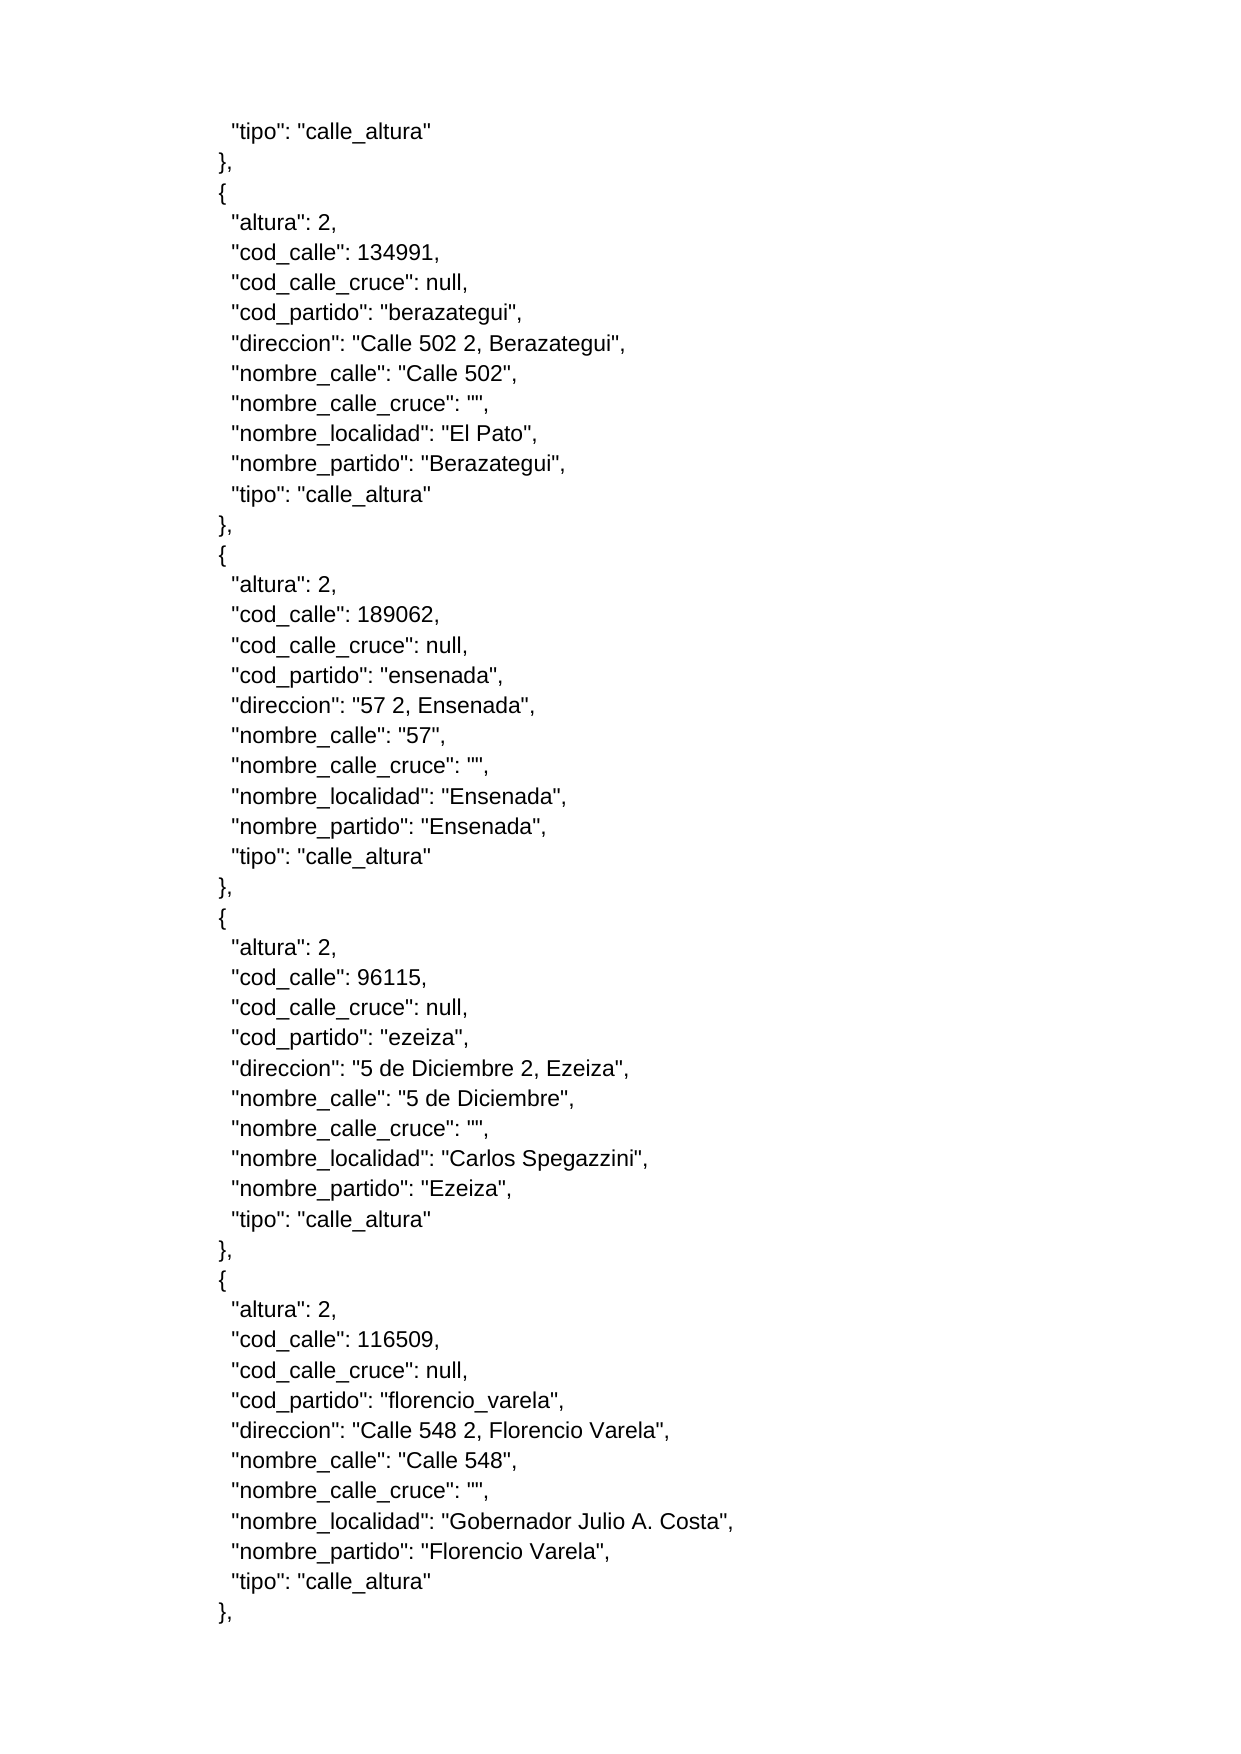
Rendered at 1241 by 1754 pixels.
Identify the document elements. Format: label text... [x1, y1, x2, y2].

text "altura": 2, [118, 209, 1122, 235]
text "cod_calle": 96115, [118, 964, 1122, 990]
text { [118, 178, 1122, 205]
text "nombre_localidad": "Carlos Spegazzini", [118, 1145, 1122, 1172]
text "nombre_calle_cruce": "", [118, 1477, 1122, 1504]
text "cod_calle": 116509, [118, 1326, 1122, 1353]
text "direccion": "57 2, Ensenada", [118, 692, 1122, 718]
text { [118, 541, 1122, 567]
text "nombre_partido": "Ezeiza", [118, 1175, 1122, 1202]
text "tipo": "calle_altura" [118, 118, 1122, 144]
text "tipo": "calle_altura" [118, 1206, 1122, 1232]
text }, [118, 511, 1122, 537]
text "cod_calle_cruce": null, [118, 632, 1122, 658]
text "nombre_calle": "Calle 502", [118, 360, 1122, 386]
text "cod_calle": 189062, [118, 601, 1122, 628]
text "cod_calle_cruce": null, [118, 1357, 1122, 1383]
text "nombre_calle_cruce": "", [118, 1115, 1122, 1141]
text "nombre_localidad": "El Pato", [118, 420, 1122, 447]
text "nombre_calle": "57", [118, 722, 1122, 749]
text }, [118, 148, 1122, 175]
text "direccion": "Calle 502 2, Berazategui", [118, 329, 1122, 356]
text "nombre_partido": "Ensenada", [118, 813, 1122, 839]
text "nombre_localidad": "Ensenada", [118, 783, 1122, 809]
text "tipo": "calle_altura" [118, 1568, 1122, 1594]
text "cod_partido": "ensenada", [118, 662, 1122, 688]
text "nombre_partido": "Florencio Varela", [118, 1538, 1122, 1564]
text "cod_partido": "ezeiza", [118, 1024, 1122, 1051]
text "nombre_calle_cruce": "", [118, 752, 1122, 779]
text "altura": 2, [118, 571, 1122, 598]
text "cod_calle": 134991, [118, 239, 1122, 265]
text "altura": 2, [118, 1296, 1122, 1323]
text }, [118, 1236, 1122, 1262]
text { [118, 903, 1122, 930]
text "cod_partido": "berazategui", [118, 299, 1122, 326]
text "nombre_calle": "5 de Diciembre", [118, 1085, 1122, 1111]
text "cod_calle_cruce": null, [118, 269, 1122, 296]
text "nombre_partido": "Berazategui", [118, 450, 1122, 477]
text "cod_calle_cruce": null, [118, 994, 1122, 1021]
text }, [118, 1598, 1122, 1625]
text "cod_partido": "florencio_varela", [118, 1387, 1122, 1413]
text "direccion": "Calle 548 2, Florencio Varela", [118, 1417, 1122, 1443]
text "nombre_calle_cruce": "", [118, 390, 1122, 416]
text "tipo": "calle_altura" [118, 481, 1122, 507]
text }, [118, 873, 1122, 900]
text "nombre_localidad": "Gobernador Julio A. Costa", [118, 1508, 1122, 1534]
text "direccion": "5 de Diciembre 2, Ezeiza", [118, 1054, 1122, 1081]
text "altura": 2, [118, 934, 1122, 960]
text { [118, 1266, 1122, 1292]
text "nombre_calle": "Calle 548", [118, 1447, 1122, 1474]
text "tipo": "calle_altura" [118, 843, 1122, 869]
